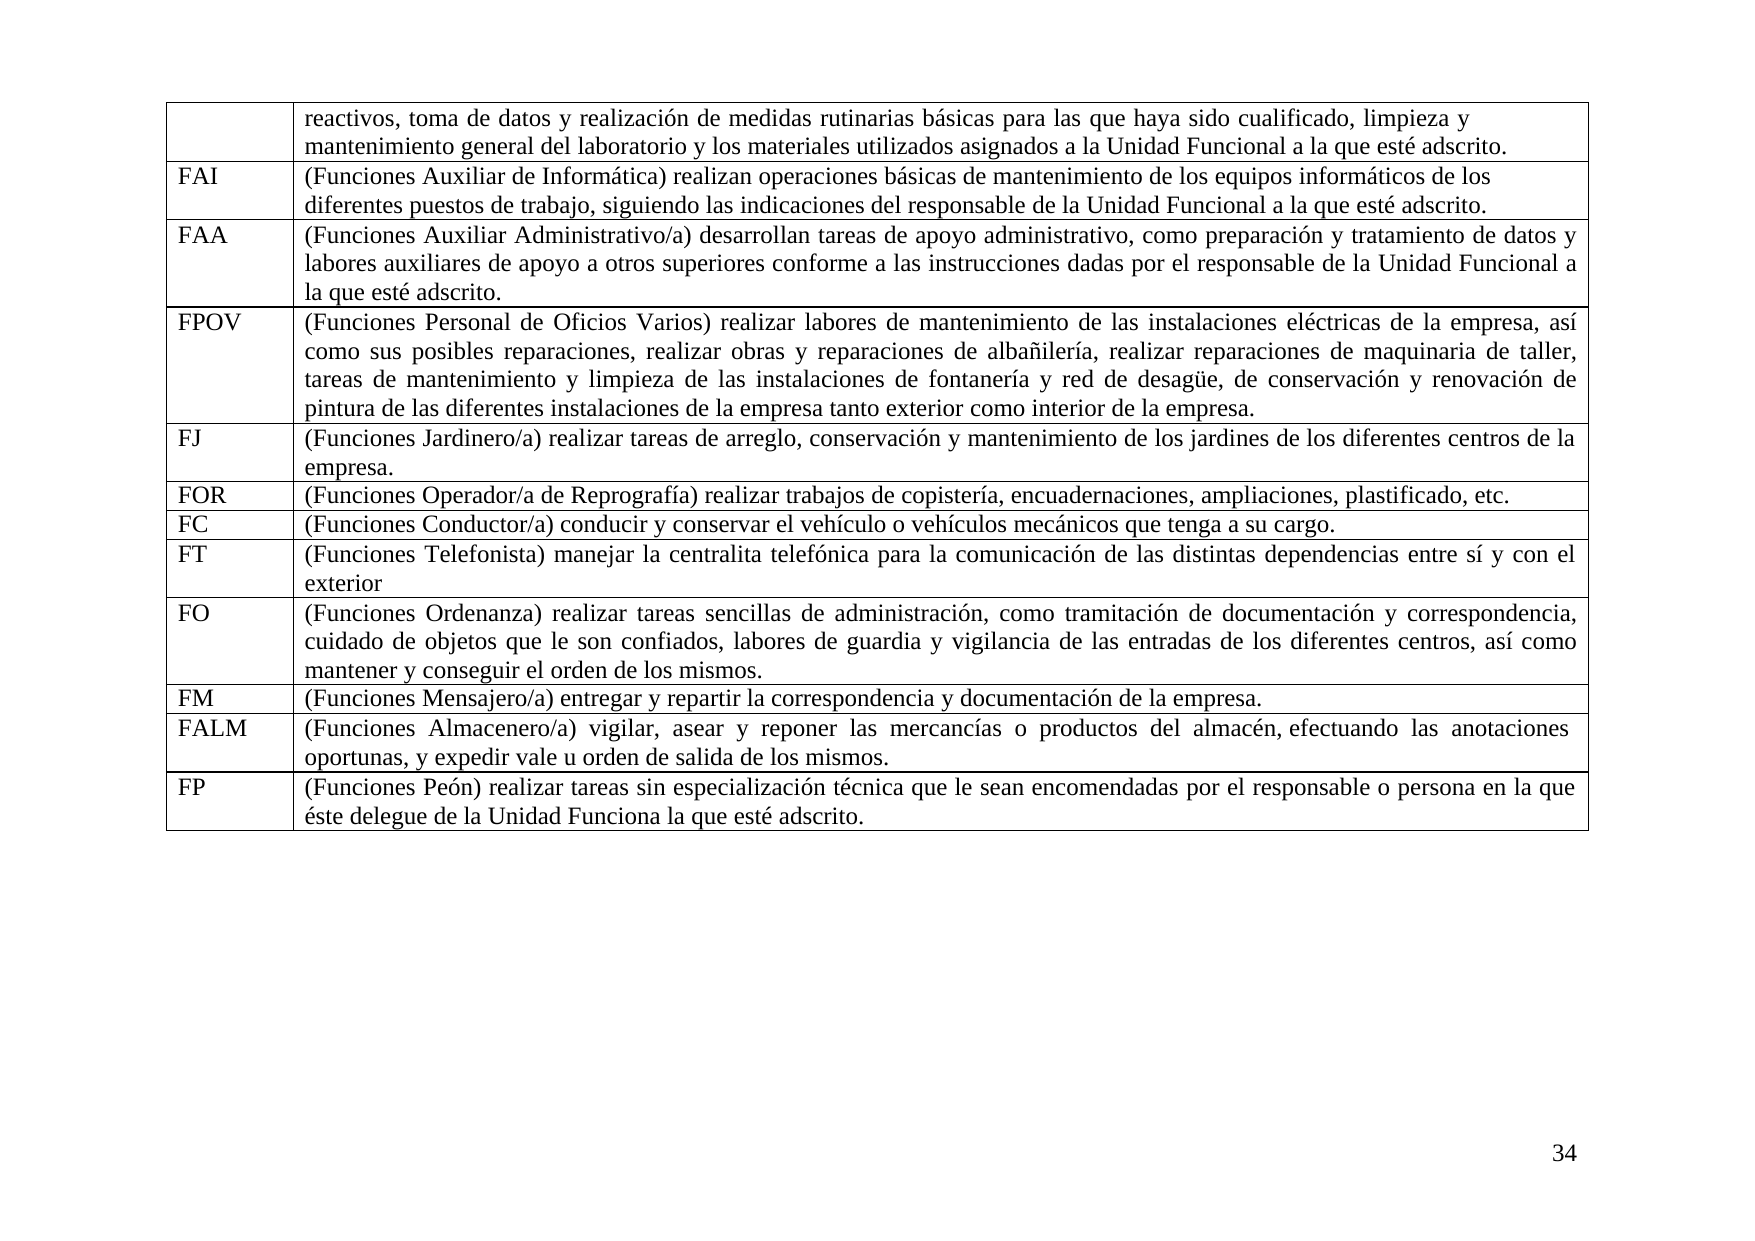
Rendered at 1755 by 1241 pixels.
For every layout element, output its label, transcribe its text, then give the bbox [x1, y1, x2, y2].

table_cell (Funciones Auxiliar Administrativo/a) desarrollan tareas de apoyo administrativo, como preparación y tratamiento de datos y labores auxiliares de apoyo a otros superiores conforme a las instrucciones dadas por el responsable de la Unidad Funcional a la que esté adscrito. [294, 220, 1588, 306]
table_cell FJ [167, 424, 293, 481]
table_cell (Funciones Mensajero/a) entregar y repartir la correspondencia y documentación de la empresa. [294, 685, 1588, 713]
table_cell (Funciones Auxiliar de Informática) realizan operaciones básicas de mantenimiento de los equipos informáticos de los diferentes puestos de trabajo, siguiendo las indicaciones del responsable de la Unidad Funcional a la que esté adscrito. [294, 162, 1588, 219]
table_cell (Funciones Personal de Oficios Varios) realizar labores de mantenimiento de las instalaciones eléctricas de la empresa, así como sus posibles reparaciones, realizar obras y reparaciones de albañilería, realizar reparaciones de maquinaria de taller, tareas de mantenimiento y limpieza de las instalaciones de fontanería y red de desagüe, de conservación y renovación de pintura de las diferentes instalaciones de la empresa tanto exterior como interior de la empresa. [294, 308, 1588, 422]
table_cell (Funciones Ordenanza) realizar tareas sencillas de administración, como tramitación de documentación y correspondencia, cuidado de objetos que le son confiados, labores de guardia y vigilancia de las entradas de los diferentes centros, así como mantener y conseguir el orden de los mismos. [294, 598, 1588, 684]
table_cell (Funciones Conductor/a) conducir y conservar el vehículo o vehículos mecánicos que tenga a su cargo. [294, 511, 1588, 538]
table_cell (Funciones Operador/a de Reprografía) realizar trabajos de copistería, encuadernaciones, ampliaciones, plastificado, etc. [294, 482, 1588, 510]
table_cell FM [167, 685, 293, 713]
table_cell FAA [167, 220, 293, 306]
table_cell (Funciones Peón) realizar tareas sin especialización técnica que le sean encomendadas por el responsable o persona en la que éste delegue de la Unidad Funciona la que esté adscrito. [294, 773, 1588, 830]
table_cell (Funciones Jardinero/a) realizar tareas de arreglo, conservación y mantenimiento de los jardines de los diferentes centros de la empresa. [294, 424, 1588, 481]
table_cell FPOV [167, 308, 293, 422]
table_cell FP [167, 773, 293, 830]
table_cell (Funciones Almacenero/a) vigilar, asear y reponer las mercancías o productos del almacén, efectuando las anotaciones oportunas, y expedir vale u orden de salida de los mismos. [294, 714, 1588, 771]
table_cell FO [167, 598, 293, 684]
table_header [167, 103, 293, 161]
table_cell FALM [167, 714, 293, 771]
table_cell (Funciones Telefonista) manejar la centralita telefónica para la comunicación de las distintas dependencias entre sí y con el exterior [294, 540, 1588, 597]
table_cell FOR [167, 482, 293, 510]
table_header reactivos, toma de datos y realización de medidas rutinarias básicas para las que haya sido cualificado, limpieza y mantenimiento general del laboratorio y los materiales utilizados asignados a la Unidad Funcional a la que esté adscrito. [294, 103, 1588, 161]
table_cell FAI [167, 162, 293, 219]
table_cell FT [167, 540, 293, 597]
table_cell FC [167, 511, 293, 538]
